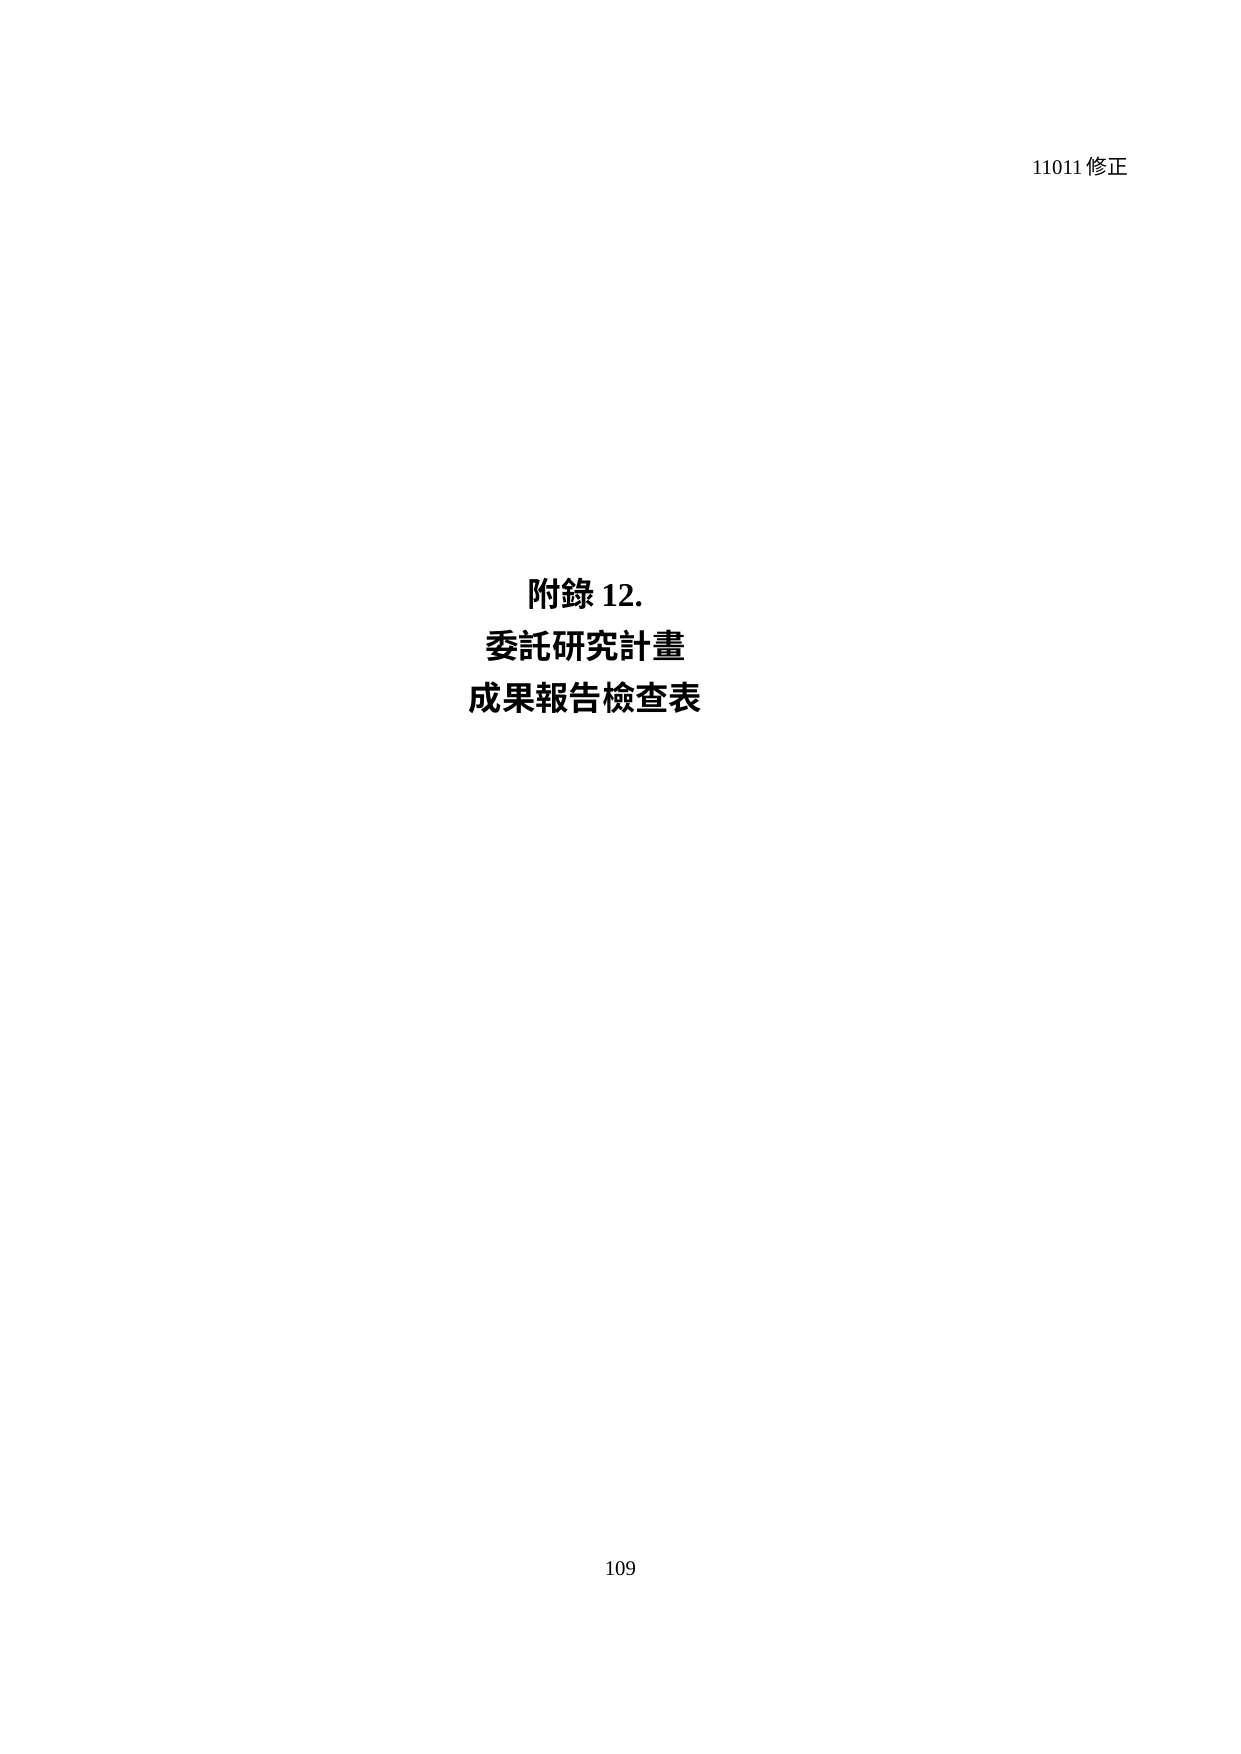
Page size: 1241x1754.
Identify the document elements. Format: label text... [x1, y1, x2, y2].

text 委託研究計畫 [112, 617, 1058, 669]
text 成果報告檢查表 [112, 669, 1058, 721]
text 附錄12. [112, 564, 1058, 617]
